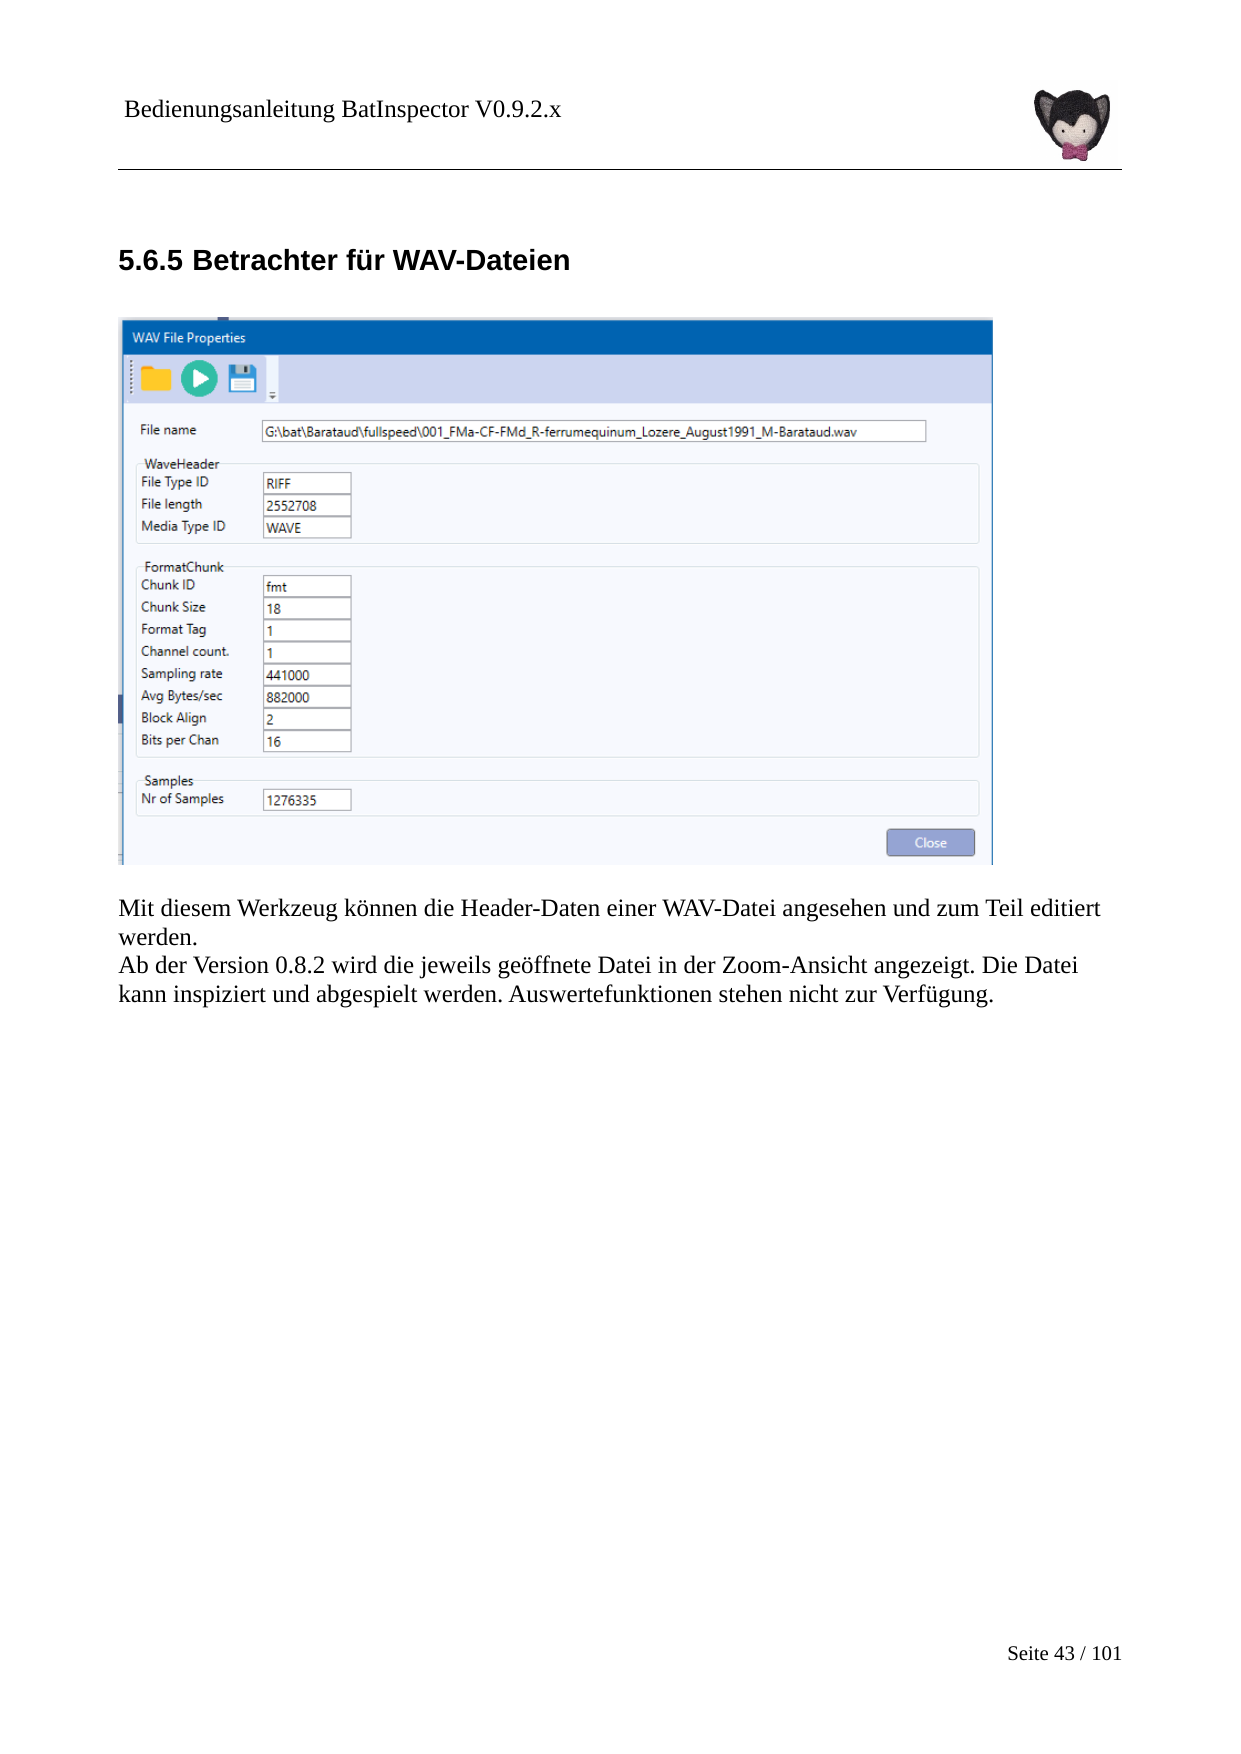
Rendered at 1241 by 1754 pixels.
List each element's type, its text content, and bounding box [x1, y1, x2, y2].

text Mit diesem Werkzeug können die Header-Daten einer WAV-Datei angesehen und zum Teil editiert werden. [118, 893, 1122, 951]
picture [118, 317, 993, 865]
text Ab der Version 0.8.2 wird die jeweils geöffnete Datei in der Zoom-Ansicht angezeigt. Die Datei kann inspiziert und abgespielt werden. Auswertefunktionen stehen nicht zur Verfügung. [118, 951, 1122, 1008]
picture [1030, 80, 1119, 169]
subtitle Betrachter für WAV-Dateien [118, 243, 1122, 276]
